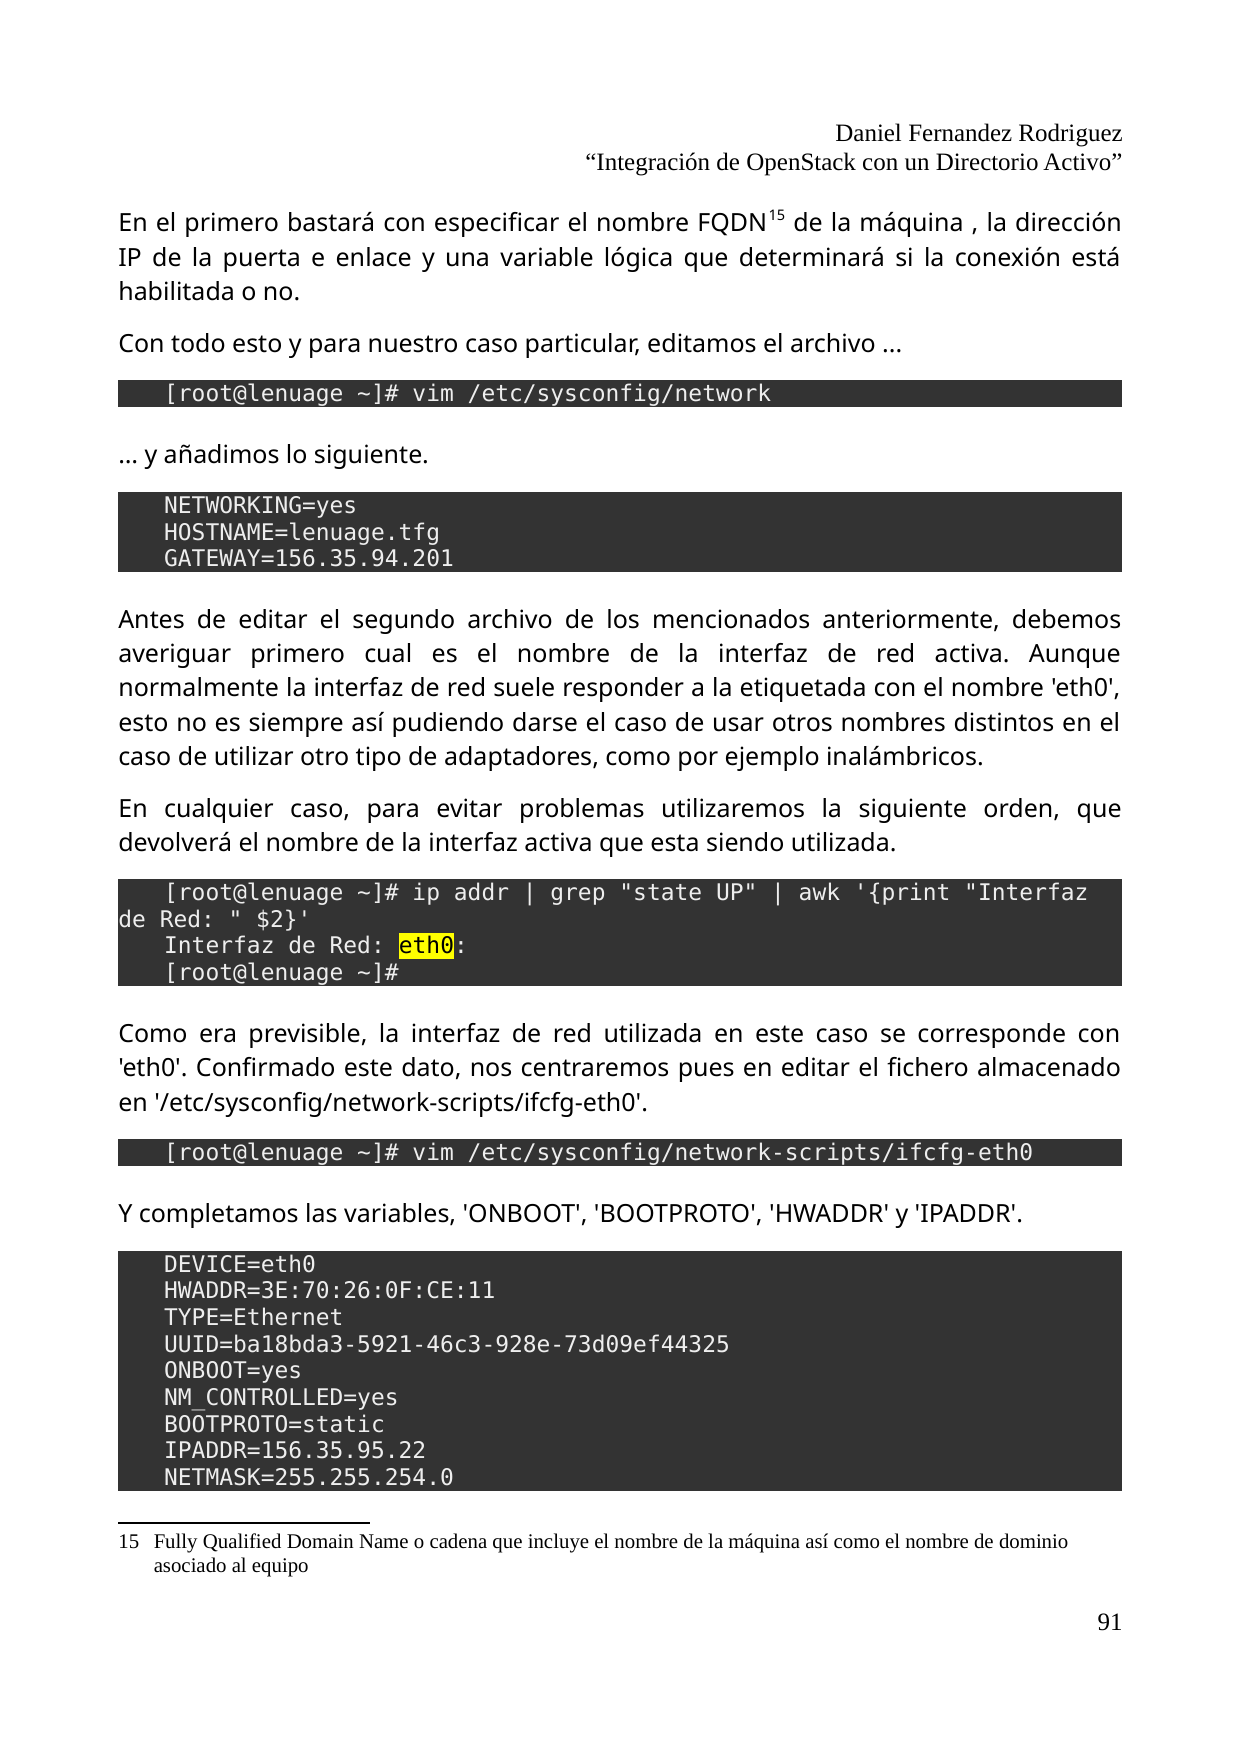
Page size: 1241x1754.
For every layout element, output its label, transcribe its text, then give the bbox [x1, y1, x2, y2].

text [root@lenuage ~]# vim /etc/sysconfig/network-scripts/ifcfg-eth0 [118, 1139, 1122, 1166]
text HWADDR=3E:70:26:0F:CE:11 [118, 1277, 1122, 1304]
text Como era previsible, la interfaz de red utilizada en este caso se corresponde con 'eth0'. Confirmado este dato, nos centraremos pues en editar el fichero almacenado en '/etc/sysconfig/network-scripts/ifcfg-eth0'. [118, 1016, 1122, 1118]
text ONBOOT=yes [118, 1357, 1122, 1384]
text TYPE=Ethernet [118, 1304, 1122, 1331]
text UUID=ba18bda3-5921-46c3-928e-73d09ef44325 [118, 1331, 1122, 1357]
text … y añadimos lo siguiente. [118, 437, 1122, 471]
text HOSTNAME=lenuage.tfg [118, 519, 1122, 545]
text DEVICE=eth0 [118, 1251, 1122, 1277]
text [root@lenuage ~]# vim /etc/sysconfig/network [118, 380, 1122, 407]
text En el primero bastará con especificar el nombre FQDN de la máquina , la dirección IP de la puerta e enlace y una variable lógica que determinará si la conexión está habilitada o no. [118, 205, 1122, 307]
text En cualquier caso, para evitar problemas utilizaremos la siguiente orden, que devolverá el nombre de la interfaz activa que esta siendo utilizada. [118, 790, 1122, 858]
text NETWORKING=yes [118, 492, 1122, 519]
text Con todo esto y para nuestro caso particular, editamos el archivo ... [118, 325, 1122, 359]
text Antes de editar el segundo archivo de los mencionados anteriormente, debemos averiguar primero cual es el nombre de la interfaz de red activa. Aunque normalmente la interfaz de red suele responder a la etiquetada con el nombre 'eth0', esto no es siempre así pudiendo darse el caso de usar otros nombres distintos en el caso de utilizar otro tipo de adaptadores, como por ejemplo inalámbricos. [118, 602, 1122, 772]
text IPADDR=156.35.95.22 [118, 1437, 1122, 1464]
text NM_CONTROLLED=yes [118, 1384, 1122, 1411]
text BOOTPROTO=static [118, 1411, 1122, 1437]
text Fully Qualified Domain Name o cadena que incluye el nombre de la máquina así como el nombre de dominio asociado al equipo [118, 1529, 1122, 1577]
text NETMASK=255.255.254.0 [118, 1464, 1122, 1491]
text Interfaz de Red: eth0: [118, 933, 1122, 959]
text [root@lenuage ~]# [118, 959, 1122, 986]
text Y completamos las variables, 'ONBOOT', 'BOOTPROTO', 'HWADDR' y 'IPADDR'. [118, 1196, 1122, 1230]
text [root@lenuage ~]# ip addr | grep "state UP" | awk '{print "Interfaz de Red: " $2}' [118, 879, 1122, 933]
text GATEWAY=156.35.94.201 [118, 545, 1122, 572]
